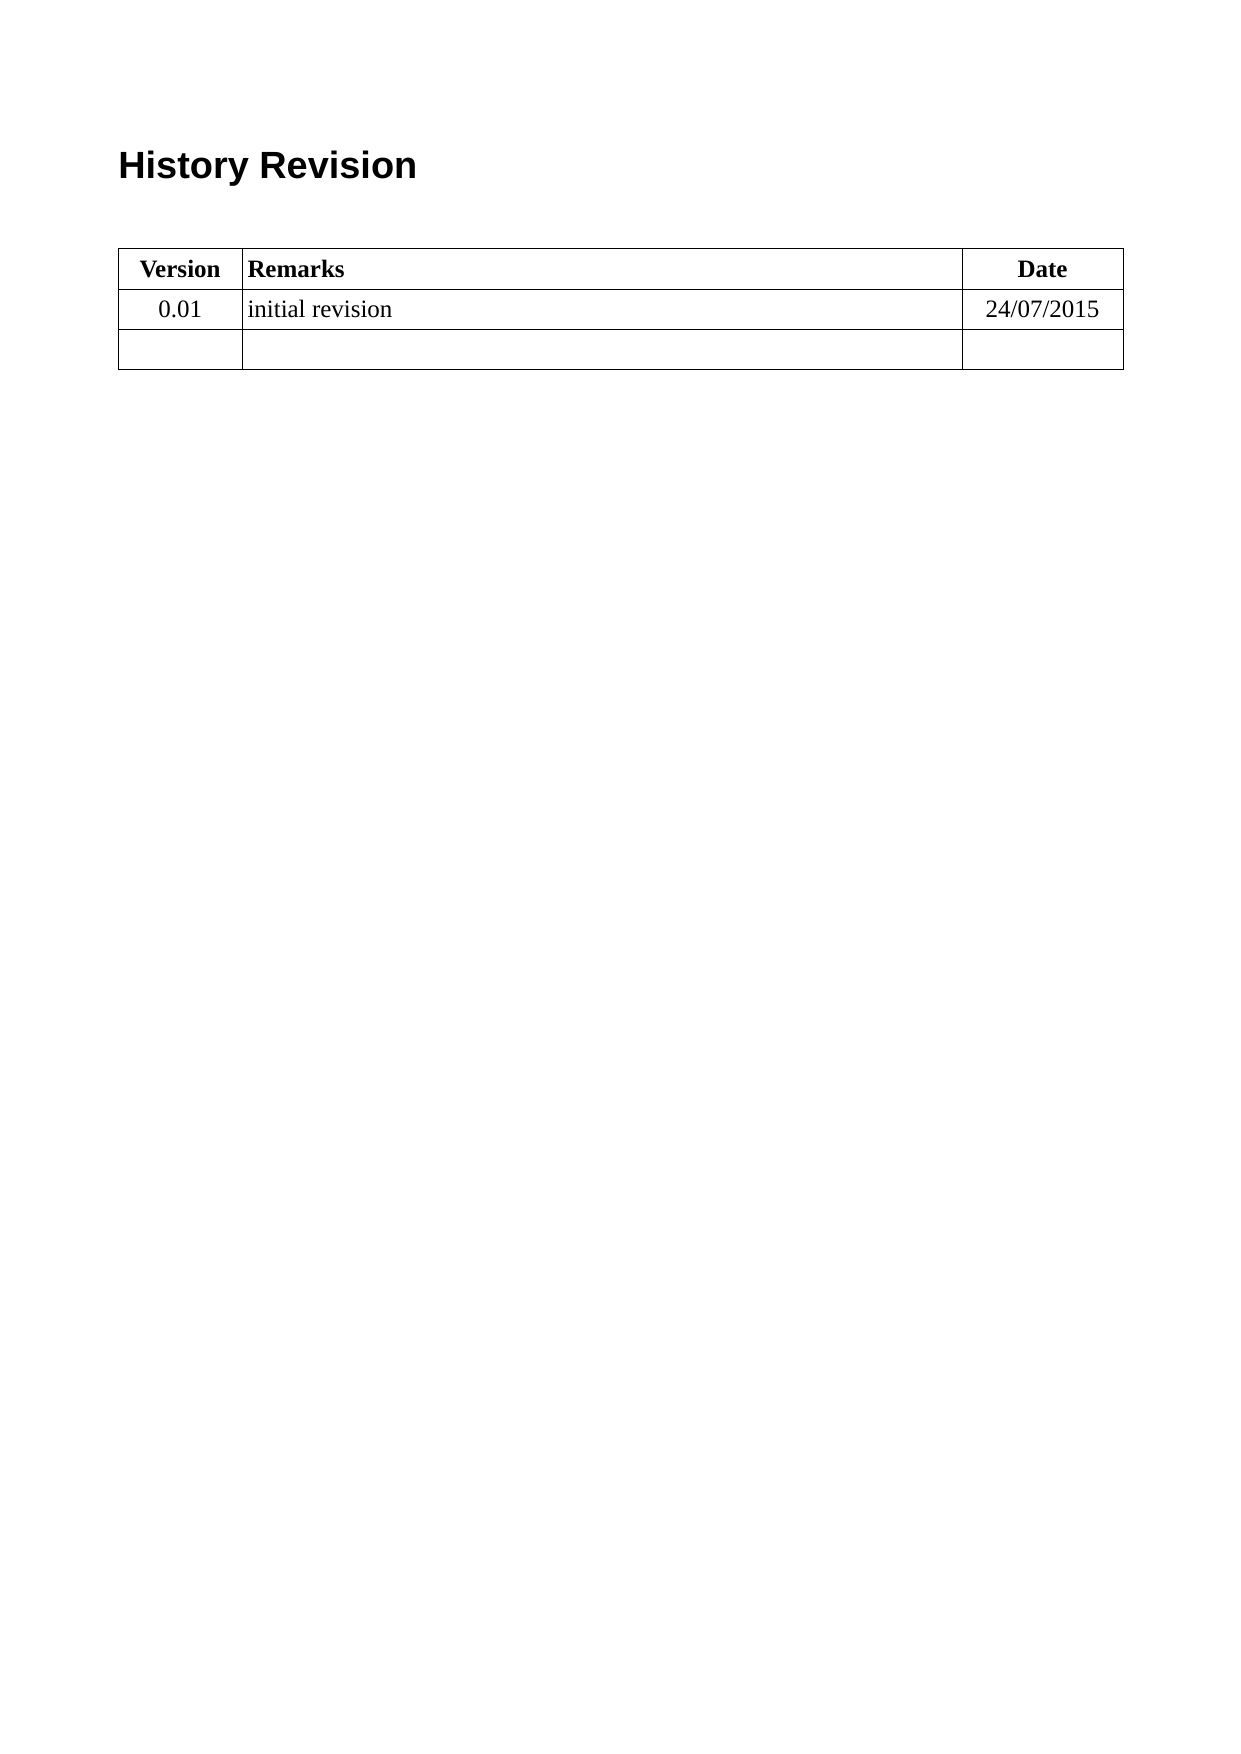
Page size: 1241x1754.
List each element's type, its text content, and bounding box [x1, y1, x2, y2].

table_cell [243, 330, 962, 369]
table_header Version [119, 249, 242, 289]
table_cell [119, 330, 242, 369]
table_cell 0.01 [119, 290, 242, 329]
table_header Remarks [243, 249, 962, 289]
table_cell 24/07/2015 [963, 290, 1123, 329]
table_cell initial revision [243, 290, 962, 329]
table_cell [963, 330, 1123, 369]
table_header Date [963, 249, 1123, 289]
subtitle History Revision [118, 143, 1122, 187]
